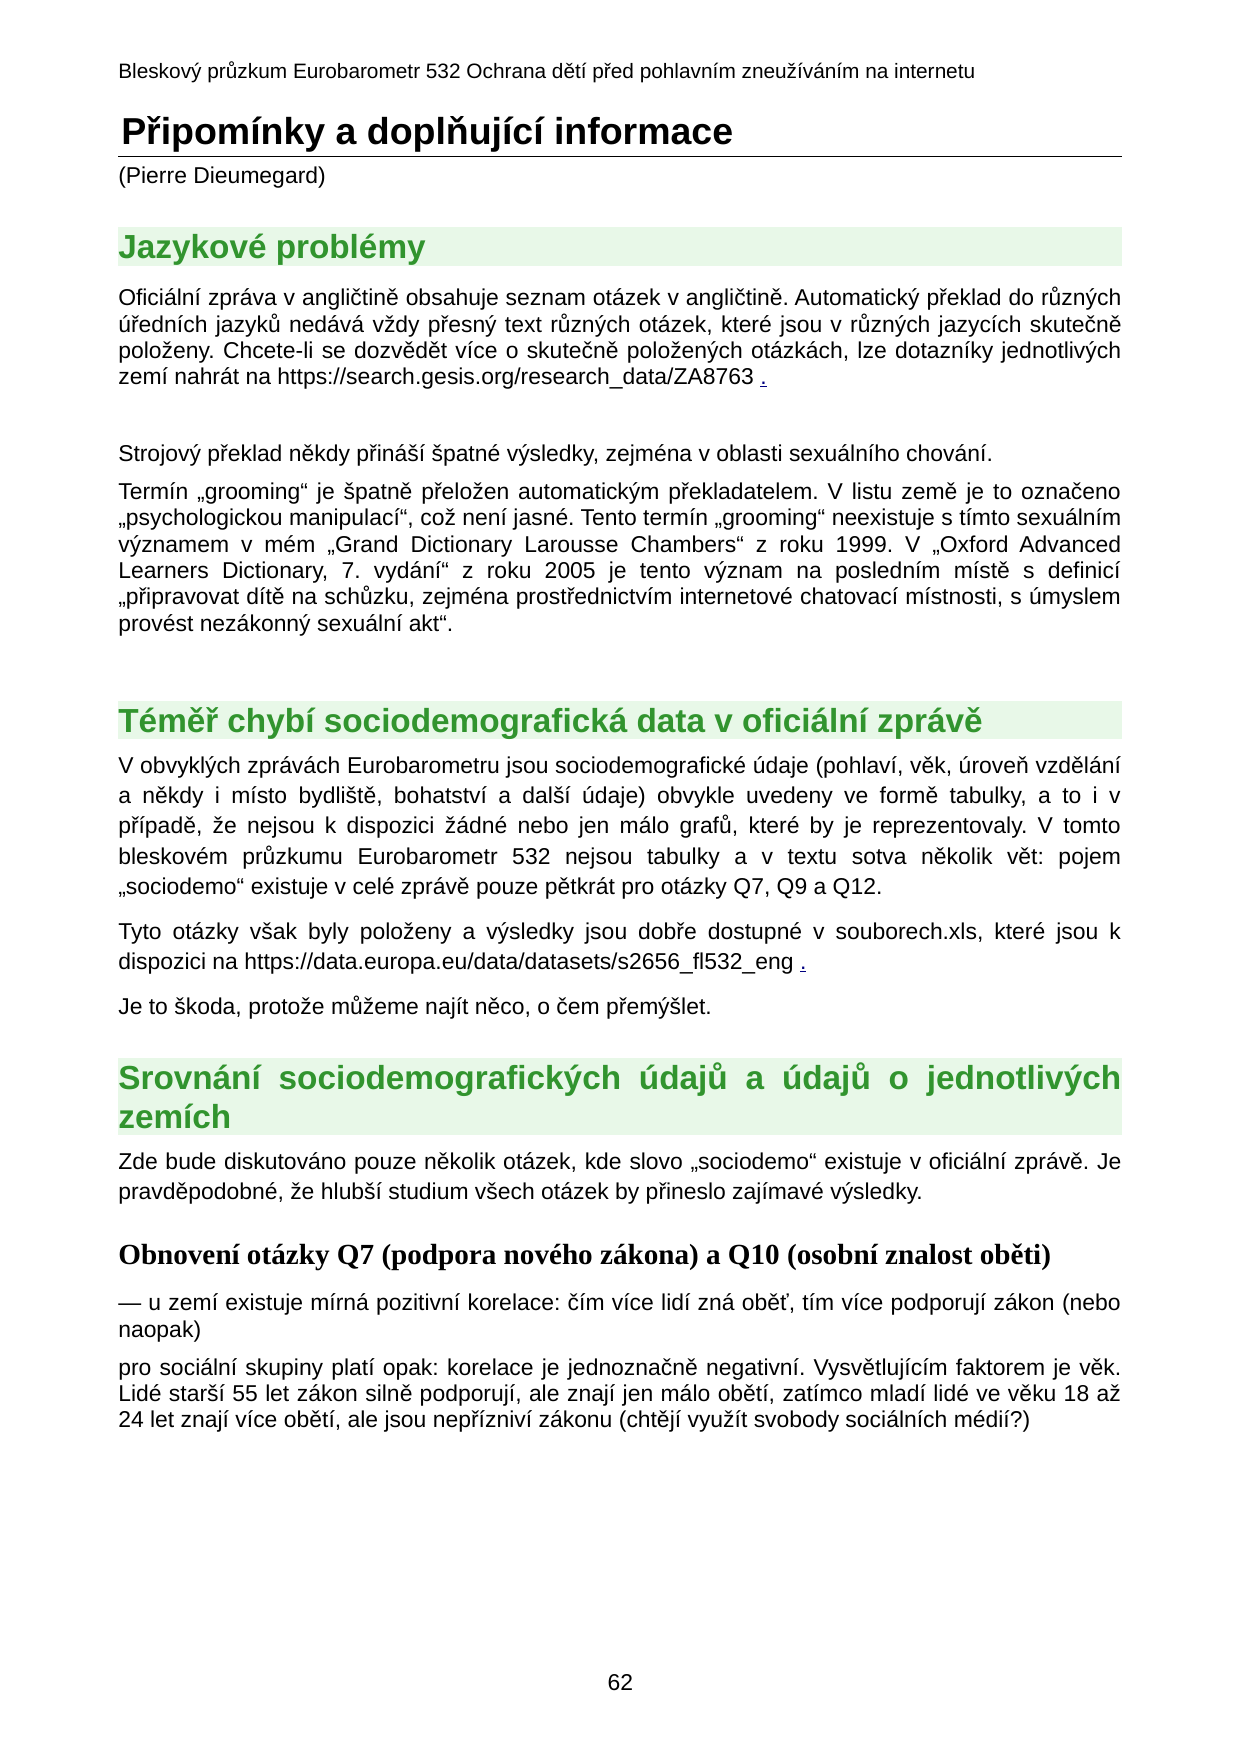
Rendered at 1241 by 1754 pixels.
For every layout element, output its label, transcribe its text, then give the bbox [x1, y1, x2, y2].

subtitle Připomínky a doplňující informace [118, 107, 1122, 156]
text Tyto otázky však byly položeny a výsledky jsou dobře dostupné v souborech.xls, které jsou k dispozici na https://data.europa.eu/data/datasets/s2656_fl532_eng . [118, 918, 1122, 974]
subtitle Obnovení otázky Q7 (podpora nového zákona) a Q10 (osobní znalost oběti) [118, 1237, 1122, 1271]
text Oficiální zpráva v angličtině obsahuje seznam otázek v angličtině. Automatický překlad do různých úředních jazyků nedává vždy přesný text různých otázek, které jsou v různých jazycích skutečně položeny. Chcete-li se dozvědět více o skutečně položených otázkách, lze dotazníky jednotlivých zemí nahrát na https://search.gesis.org/research_data/ZA8763 . [118, 284, 1122, 389]
text Je to škoda, protože můžeme najít něco, o čem přemýšlet. [118, 993, 1122, 1019]
subtitle Téměř chybí sociodemografická data v oficiální zprávě [118, 701, 1122, 739]
text V obvyklých zprávách Eurobarometru jsou sociodemografické údaje (pohlaví, věk, úroveň vzdělání a někdy i místo bydliště, bohatství a další údaje) obvykle uvedeny ve formě tabulky, a to i v případě, že nejsou k dispozici žádné nebo jen málo grafů, které by je reprezentovaly. V tomto bleskovém průzkumu Eurobarometr 532 nejsou tabulky a v textu sotva několik vět: pojem „sociodemo“ existuje v celé zprávě pouze pětkrát pro otázky Q7, Q9 a Q12. [118, 752, 1122, 899]
text Zde bude diskutováno pouze několik otázek, kde slovo „sociodemo“ existuje v oficiální zprávě. Je pravděpodobné, že hlubší studium všech otázek by přineslo zajímavé výsledky. [118, 1148, 1122, 1204]
text (Pierre Dieumegard) [118, 162, 1122, 188]
subtitle Srovnání sociodemografických údajů a údajů o jednotlivých zemích [118, 1058, 1122, 1135]
text Strojový překlad někdy přináší špatné výsledky, zejména v oblasti sexuálního chování. [118, 440, 1122, 466]
text Termín „grooming“ je špatně přeložen automatickým překladatelem. V listu země je to označeno „psychologickou manipulací“, což není jasné. Tento termín „grooming“ neexistuje s tímto sexuálním významem v mém „Grand Dictionary Larousse Chambers“ z roku 1999. V „Oxford Advanced Learners Dictionary, 7. vydání“ z roku 2005 je tento význam na posledním místě s definicí „připravovat dítě na schůzku, zejména prostřednictvím internetové chatovací místnosti, s úmyslem provést nezákonný sexuální akt“. [118, 478, 1122, 636]
text pro sociální skupiny platí opak: korelace je jednoznačně negativní. Vysvětlujícím faktorem je věk. Lidé starší 55 let zákon silně podporují, ale znají jen málo obětí, zatímco mladí lidé ve věku 18 až 24 let znají více obětí, ale jsou nepřízniví zákonu (chtějí využít svobody sociálních médií?) [118, 1354, 1122, 1433]
text — u zemí existuje mírná pozitivní korelace: čím více lidí zná oběť, tím více podporují zákon (nebo naopak) [118, 1289, 1122, 1342]
subtitle Jazykové problémy [118, 227, 1122, 266]
